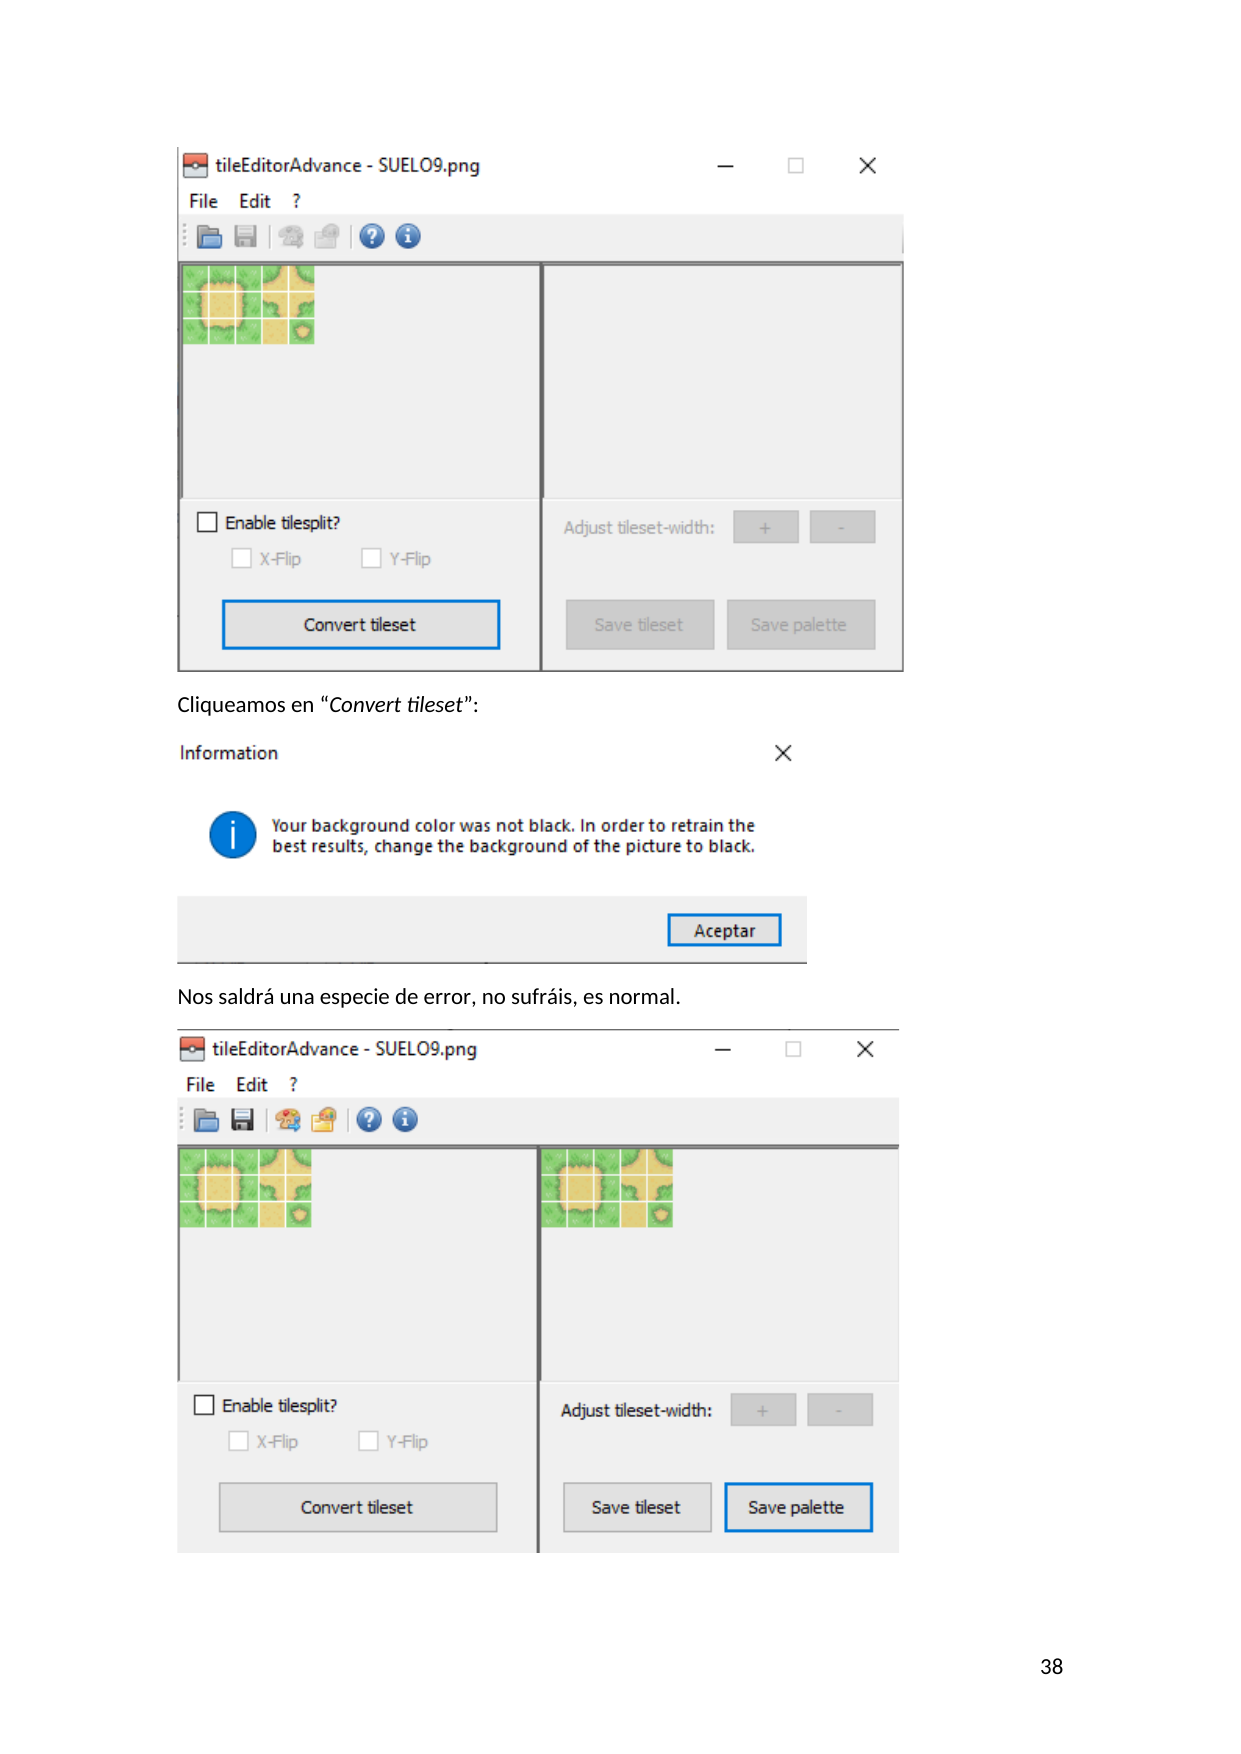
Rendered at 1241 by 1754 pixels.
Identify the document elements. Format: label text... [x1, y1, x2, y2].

text Cliqueamos en “Convert tileset”: [177, 690, 1063, 718]
picture [177, 147, 904, 672]
picture [177, 1029, 900, 1553]
picture [177, 736, 807, 964]
text Nos saldrá una especie de error, no sufráis, es normal. [177, 982, 1063, 1010]
